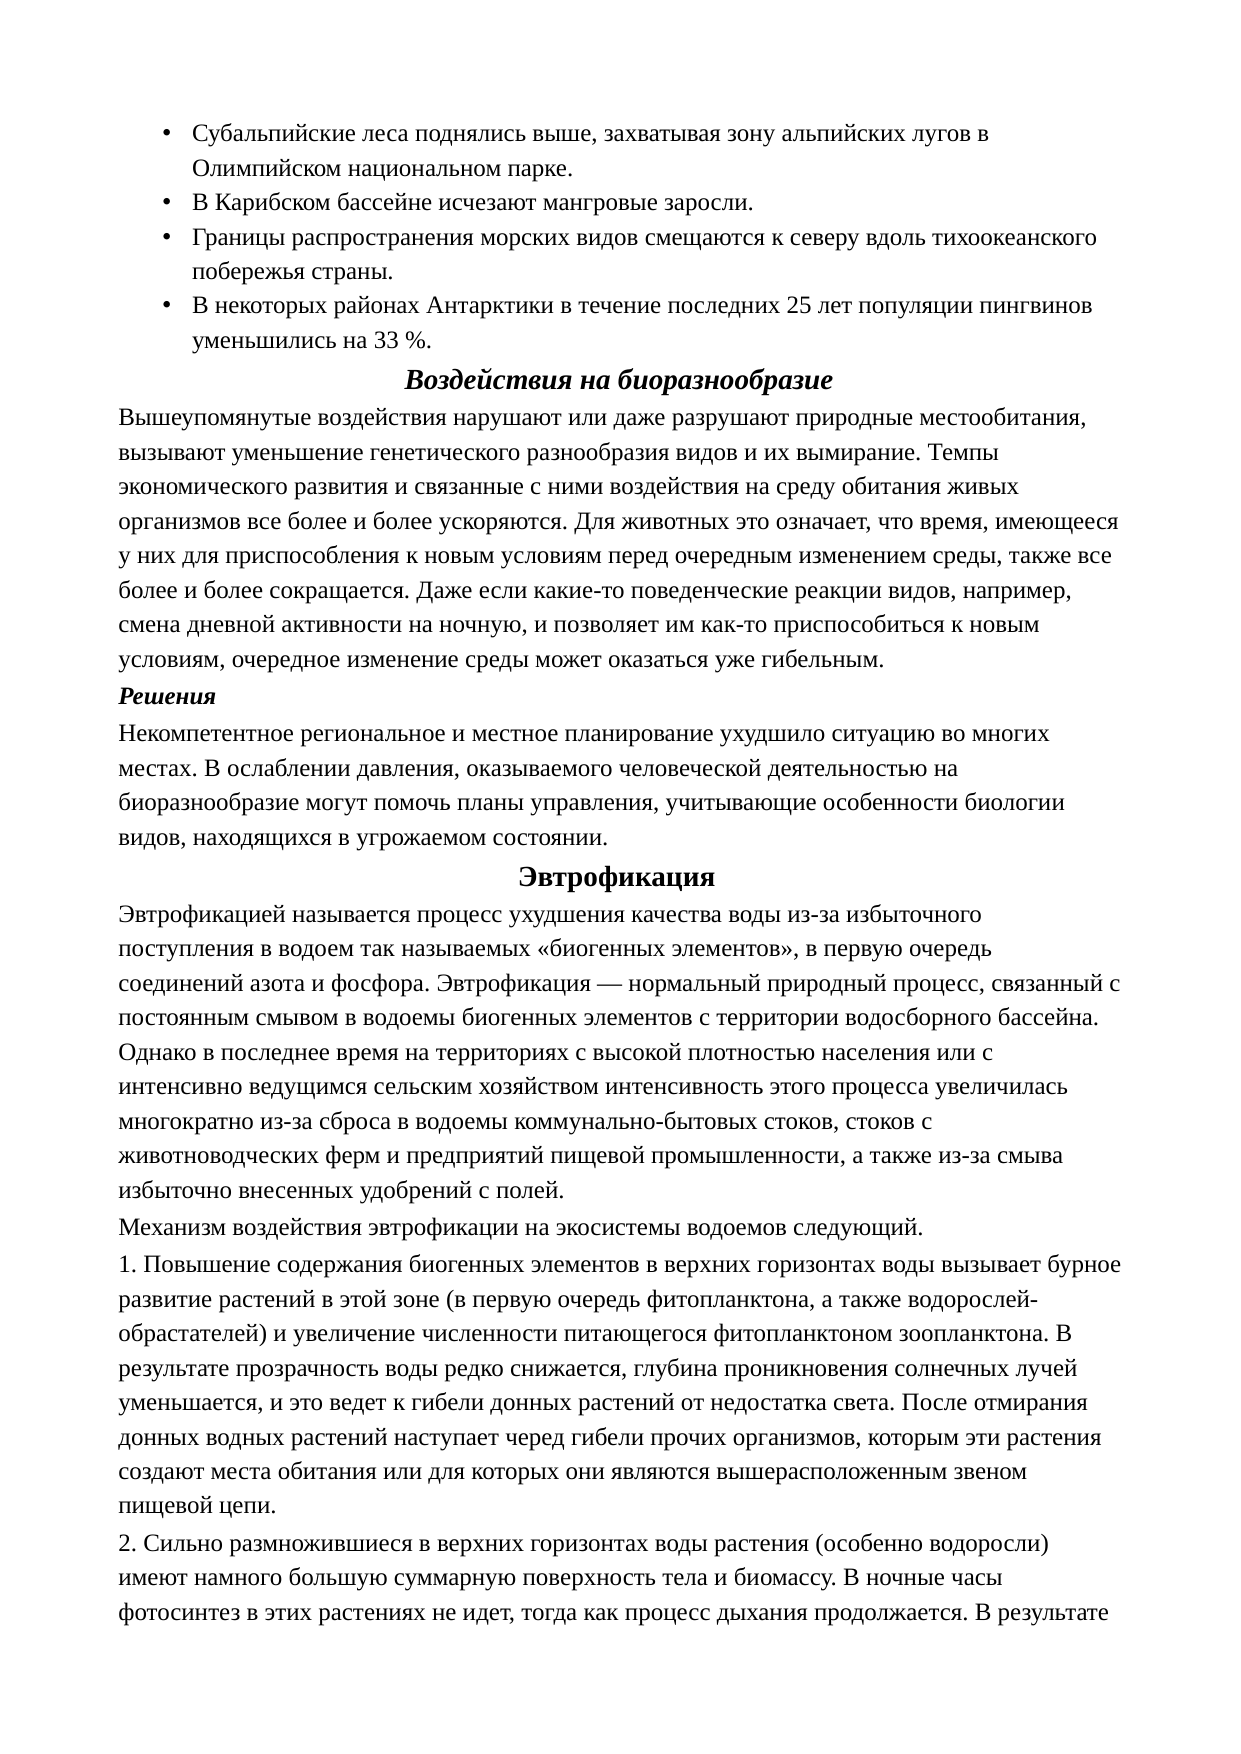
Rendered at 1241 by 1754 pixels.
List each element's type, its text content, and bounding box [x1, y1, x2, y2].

text Некомпетентное региональное и местное планирование ухудшило ситуацию во многих местах. В ослаблении давления, оказываемого человеческой деятельностью на биоразнообразие могут помочь планы управления, учитывающие особенности биологии видов, находящихся в угрожаемом состоянии. [118, 718, 1122, 850]
text Воздействия на биоразнообразие [118, 362, 1122, 396]
text Эвтрофикация [118, 859, 1122, 892]
list Субальпийские леса поднялись выше, захватывая зону альпийских лугов в Олимпийском национальном парке. [162, 118, 1122, 181]
list В Карибском бассейне исчезают мангровые заросли. [162, 187, 1122, 216]
text Эвтрофикацией называется процесс ухудшения качества воды из-за избыточного поступления в водоем так называемых «биогенных элементов», в первую очередь соединений азота и фосфора. Эвтрофикация — нормальный природный процесс, связанный с постоянным смывом в водоемы биогенных элементов с территории водосборного бассейна. Однако в последнее время на территориях с высокой плотностью населения или с интенсивно ведущимся сельским хозяйством интенсивность этого процесса увеличилась многократно из-за сброса в водоемы коммунально-бытовых стоков, стоков с животноводческих ферм и предприятий пищевой промышленности, а также из-за смыва избыточно внесенных удобрений с полей. [118, 899, 1122, 1203]
list Границы распространения морских видов смещаются к северу вдоль тихоокеанского побережья страны. [162, 222, 1122, 285]
text Решения [118, 681, 1122, 710]
text 1. Повышение содержания биогенных элементов в верхних горизонтах воды вызывает бурное развитие растений в этой зоне (в первую очередь фитопланктона, а также водорослей-обрастателей) и увеличение численности питающегося фитопланктоном зоопланктона. В результате прозрачность воды редко снижается, глубина проникновения солнечных лучей уменьшается, и это ведет к гибели донных растений от недостатка света. После отмирания донных водных растений наступает черед гибели прочих организмов, которым эти растения создают места обитания или для которых они являются вышерасположенным звеном пищевой цепи. [118, 1249, 1122, 1519]
text Вышеупомянутые воздействия нарушают или даже разрушают природные местообитания, вызывают уменьшение генетического разнообразия видов и их вымирание. Темпы экономического развития и связанные с ними воздействия на среду обитания живых организмов все более и более ускоряются. Для животных это означает, что время, имеющееся у них для приспособления к новым условиям перед очередным изменением среды, также все более и более сокращается. Даже если какие-то поведенческие реакции видов, например, смена дневной активности на ночную, и позволяет им как-то приспособиться к новым условиям, очередное изменение среды может оказаться уже гибельным. [118, 402, 1122, 672]
list В некоторых районах Антарктики в течение последних 25 лет популяции пингвинов уменьшились на 33 %. [162, 291, 1122, 354]
text Механизм воздействия эвтрофикации на экосистемы водоемов следующий. [118, 1212, 1122, 1241]
text 2. Сильно размножившиеся в верхних горизонтах воды растения (особенно водоросли) имеют намного большую суммарную поверхность тела и биомассу. В ночные часы фотосинтез в этих растениях не идет, тогда как процесс дыхания продолжается. В результате [118, 1528, 1122, 1625]
